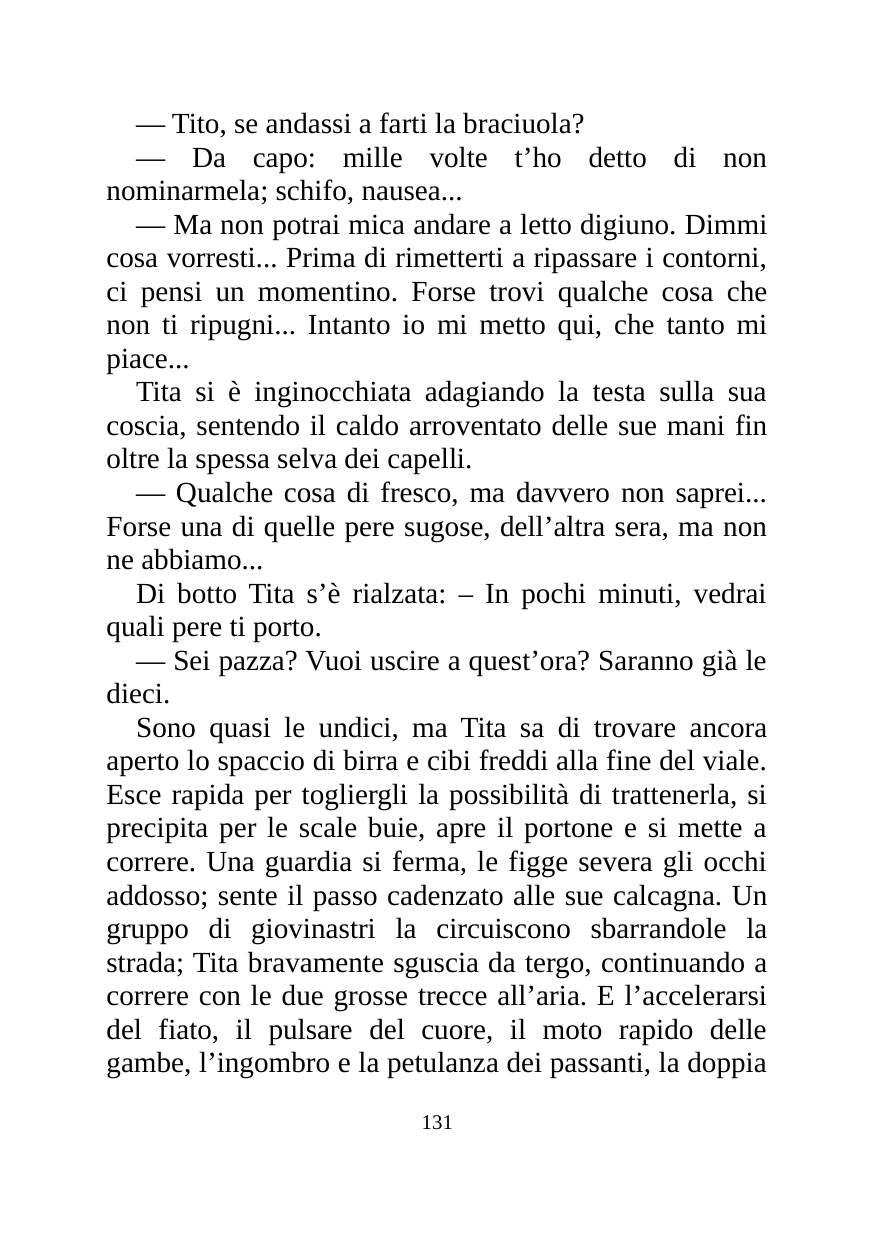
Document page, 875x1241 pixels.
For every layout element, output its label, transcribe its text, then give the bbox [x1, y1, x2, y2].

text — Ma non potrai mica andare a letto digiuno. Dimmi cosa vorresti... Prima di rimetterti a ripassare i contorni, ci pensi un momentino. Forse trovi qualche cosa che non ti ripugni... Intanto io mi metto qui, che tanto mi piace... [106, 207, 768, 374]
text — Qualche cosa di fresco, ma davvero non saprei... Forse una di quelle pere sugose, dell’altra sera, ma non ne abbiamo... [106, 475, 768, 576]
text Sono quasi le undici, ma Tita sa di trovare ancora aperto lo spaccio di birra e cibi freddi alla fine del viale. Esce rapida per togliergli la possibilità di trattenerla, si precipita per le scale buie, apre il portone e si mette a correre. Una guardia si ferma, le figge severa gli occhi addosso; sente il passo cadenzato alle sue calcagna. Un gruppo di giovinastri la circuiscono sbarrandole la strada; Tita bravamente sguscia da tergo, continuando a correre con le due grosse trecce all’aria. E l’accelerarsi del fiato, il pulsare del cuore, il moto rapido delle gambe, l’ingombro e la petulanza dei passanti, la doppia [106, 710, 768, 1079]
text Tita si è inginocchiata adagiando la testa sulla sua coscia, sentendo il caldo arroventato delle sue mani fin oltre la spessa selva dei capelli. [106, 374, 768, 475]
text Di botto Tita s’è rialzata: – In pochi minuti, vedrai quali pere ti porto. [106, 576, 768, 643]
text — Sei pazza? Vuoi uscire a quest’ora? Saranno già le dieci. [106, 643, 768, 710]
text — Tito, se andassi a farti la braciuola? [106, 106, 768, 140]
text — Da capo: mille volte t’ho detto di non nominarmela; schifo, nausea... [106, 140, 768, 207]
